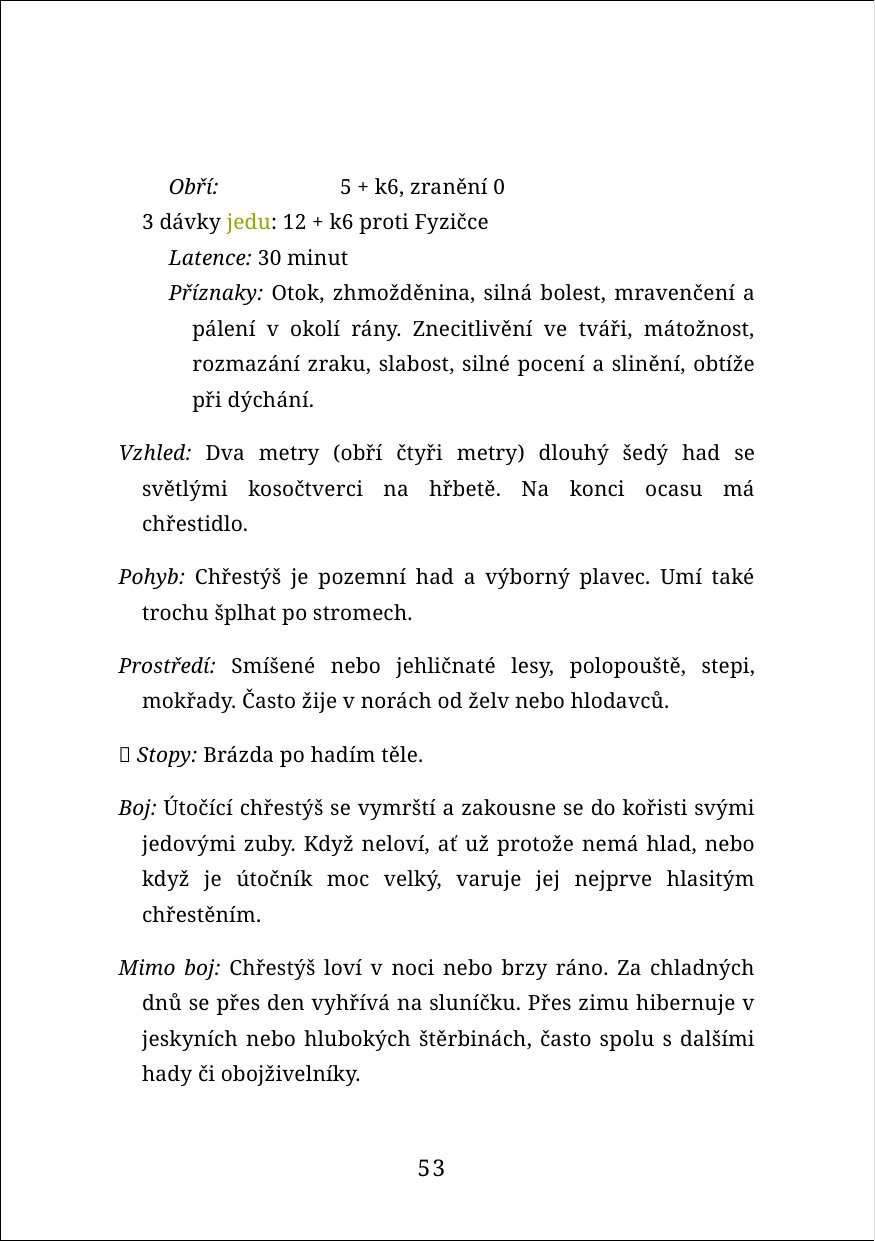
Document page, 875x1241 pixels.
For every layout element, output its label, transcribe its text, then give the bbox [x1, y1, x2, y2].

text Pohyb: Chřestýš je pozemní had a výborný plavec. Umí také trochu šplhat po stromech. [118, 562, 756, 626]
text Vzhled: Dva metry (obří čtyři metry) dlouhý šedý had se světlými kosočtverci na hřbetě. Na konci ocasu má chřestidlo. [118, 438, 756, 538]
text Latence: 30 minut [168, 243, 756, 271]
text Mimo boj: Chřestýš loví v noci nebo brzy ráno. Za chladných dnů se přes den vyhřívá na sluníčku. Přes zimu hibernuje v jeskyních nebo hlubokých štěrbinách, často spolu s dalšími hady či obojživelníky. [118, 953, 756, 1088]
text Příznaky: Otok, zhmožděnina, silná bolest, mravenčení a pálení v okolí rány. Znecitlivění ve tváři, mátožnost, rozmazání zraku, slabost, silné pocení a slinění, obtíže při dýchání. [168, 278, 756, 413]
text 3 dávky jedu: 12 + k6 proti Fyzičce [142, 207, 756, 236]
text 👣 Stopy: Brázda po hadím těle. [118, 740, 756, 768]
text Prostředí: Smíšené nebo jehličnaté lesy, polopouště, stepi, mokřady. Často žije v norách od želv nebo hlodavců. [118, 651, 756, 715]
text Obří: 5 + k6, zranění 0 [168, 172, 756, 200]
text Boj: Útočící chřestýš se vymrští a zakousne se do kořisti svými jedovými zuby. Když neloví, ať už protože nemá hlad, nebo když je útočník moc velký, varuje jej nejprve hlasitým chřestěním. [118, 793, 756, 928]
